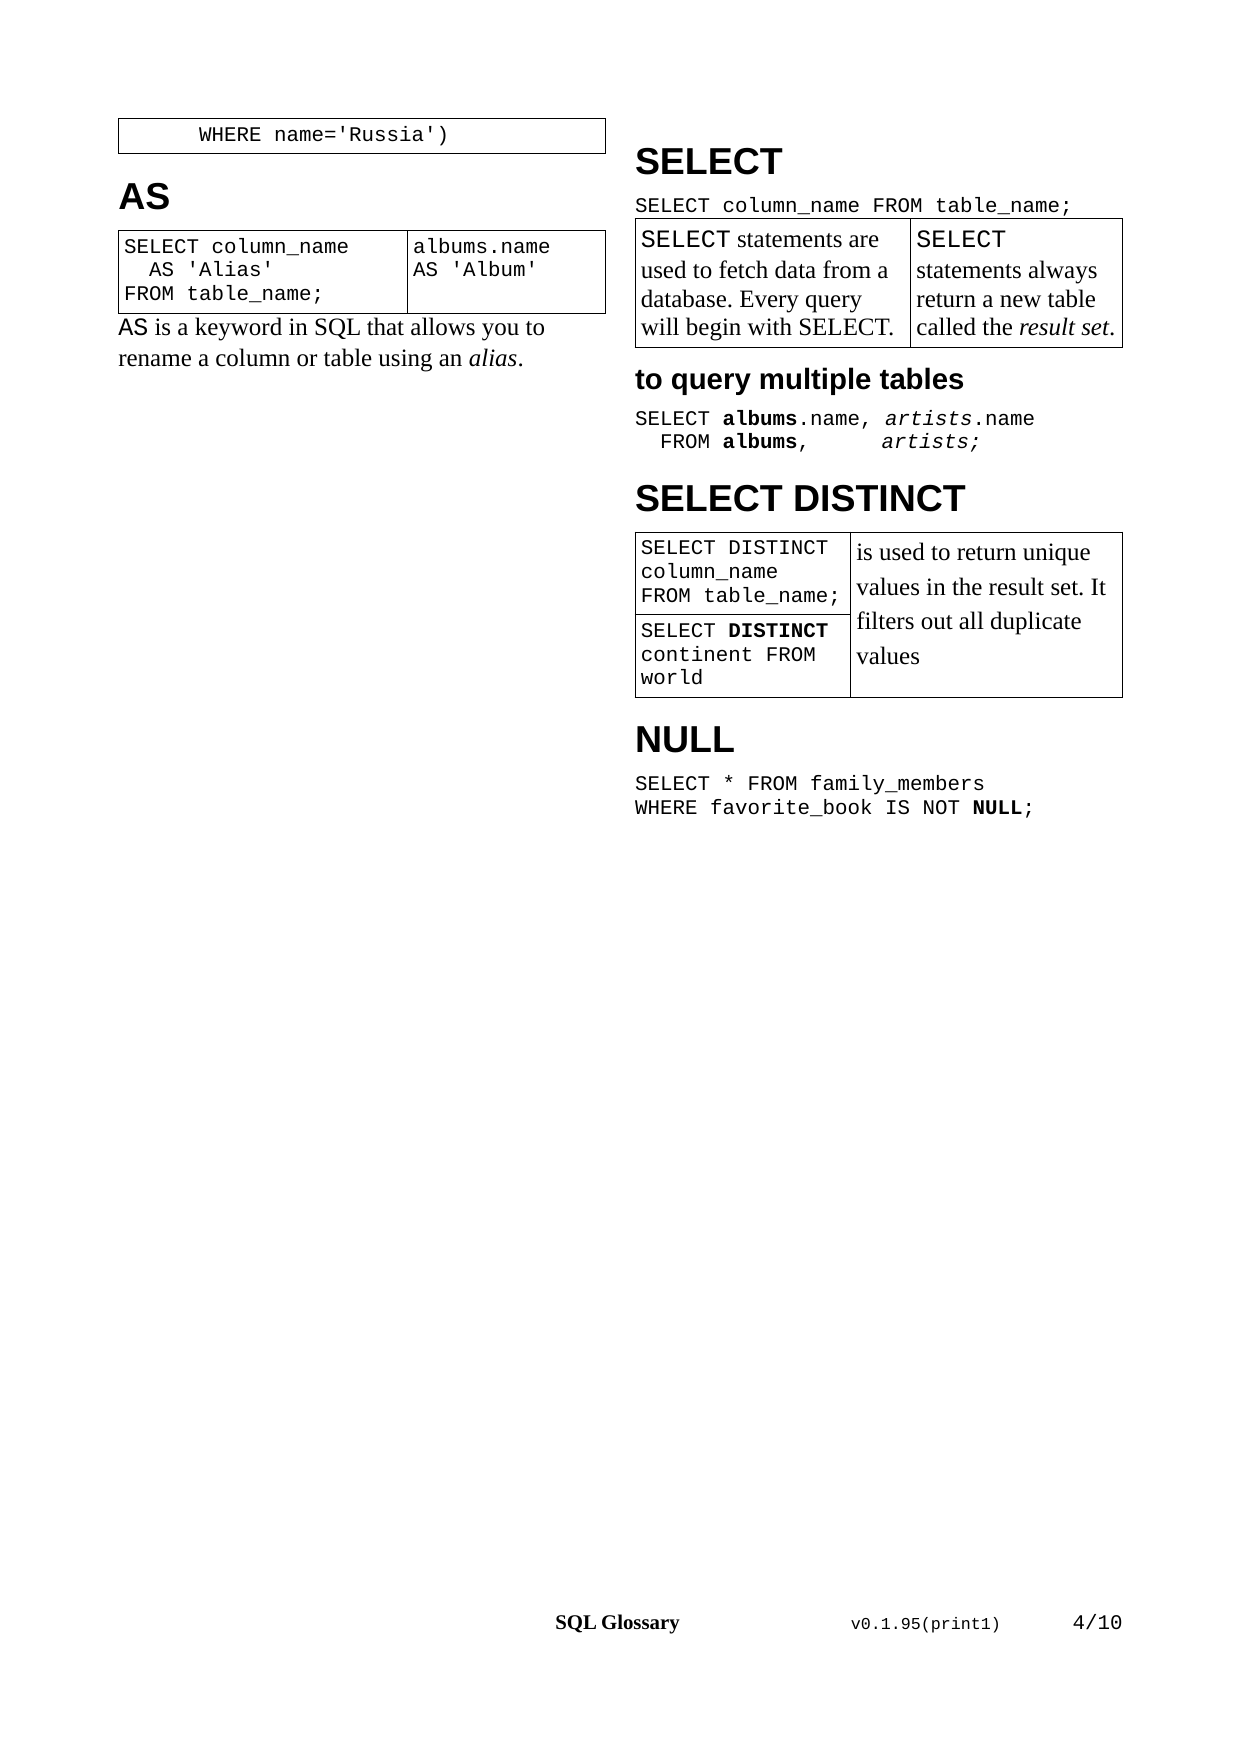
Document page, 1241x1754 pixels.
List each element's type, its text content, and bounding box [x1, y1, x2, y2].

text AS is a keyword in SQL that allows you to rename a column or table using an alias. [118, 314, 605, 372]
table_header albums.name AS 'Album' [408, 231, 605, 312]
table_header is used to return unique values in the result set. It filters out all duplicate values [851, 533, 1122, 697]
subtitle AS [118, 174, 605, 217]
table_header SELECT DISTINCT column_name FROM table_name; [636, 533, 850, 614]
subtitle NULL [635, 717, 1122, 761]
text SELECT * FROM family_members [635, 773, 1122, 797]
text SELECT column_name FROM table_name; [635, 194, 1122, 218]
table_cell SELECT DISTINCT continent FROM world [636, 615, 850, 697]
text WHERE favorite_book IS NOT NULL; [635, 797, 1122, 820]
table_header SELECT column_name AS 'Alias' FROM table_name; [119, 231, 407, 312]
subtitle SELECT [635, 139, 1122, 182]
table_header SELECT statements always return a new table called the result set. [911, 219, 1122, 347]
subtitle SELECT DISTINCT [635, 476, 1122, 519]
table_header SELECT statements are used to fetch data from a database. Every query will begin with SELECT. [636, 219, 910, 347]
table_header WHERE name='Russia') [119, 119, 605, 153]
subtitle to query multiple tables [635, 362, 1122, 395]
text FROM albums, artists; [635, 431, 1122, 455]
text SELECT albums.name, artists.name [635, 408, 1122, 431]
